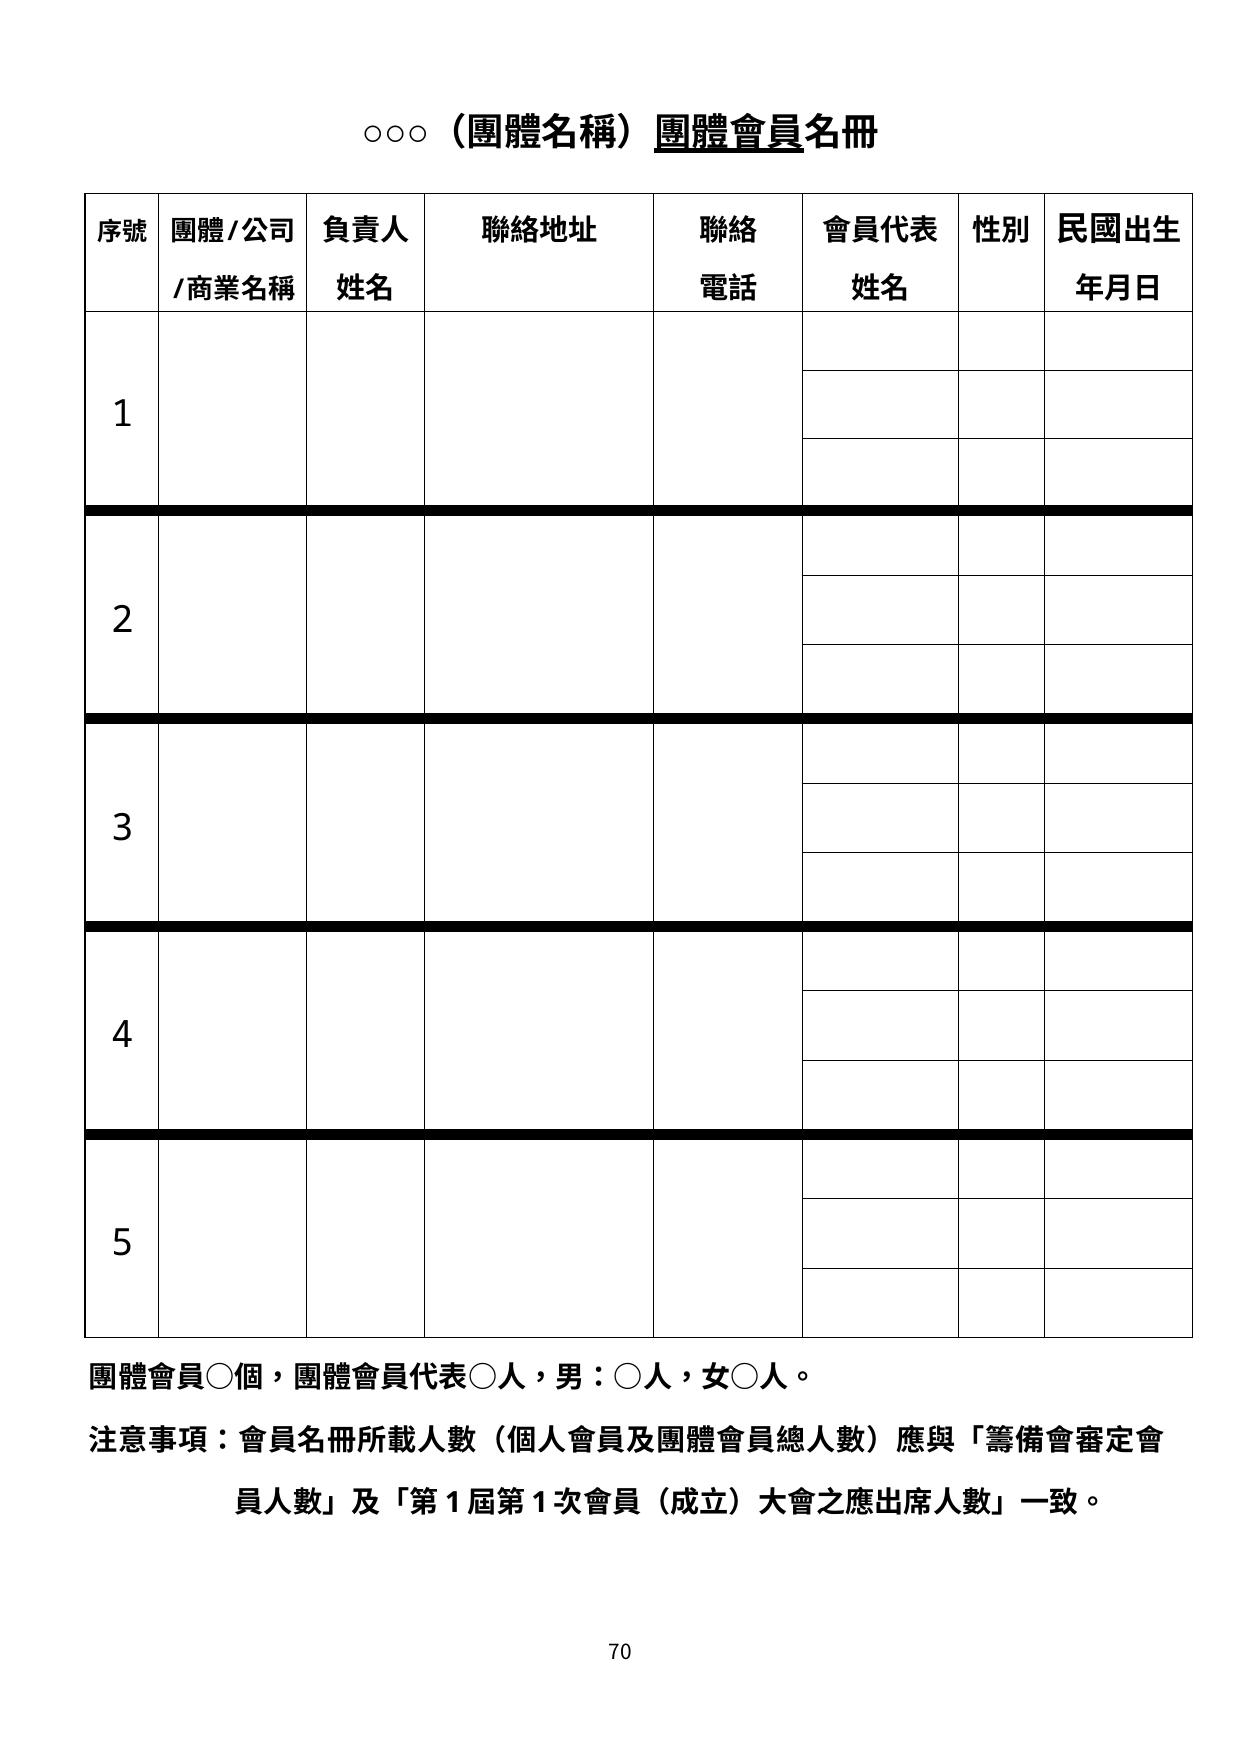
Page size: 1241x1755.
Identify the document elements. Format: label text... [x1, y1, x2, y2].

table_cell [959, 991, 1044, 1059]
table_cell [803, 1061, 958, 1129]
table_cell [654, 724, 802, 921]
table_cell [1045, 576, 1192, 644]
table_header 性別 [959, 194, 1044, 311]
table_cell [1045, 724, 1192, 782]
table_cell [803, 784, 958, 852]
table_cell [959, 1199, 1044, 1267]
table_cell [959, 1269, 1044, 1337]
table_cell [803, 576, 958, 644]
table_cell [803, 991, 958, 1059]
table_cell [803, 724, 958, 782]
table_cell [654, 312, 802, 505]
table_cell [1045, 1269, 1192, 1337]
text 注意事項：會員名冊所載人數（個人會員及團體會員總人數）應與「籌備會審定會員人數」及「第1屆第1次會員（成立）大會之應出席人數」一致。 [89, 1400, 1166, 1525]
table_cell [803, 312, 958, 370]
table_cell [654, 516, 802, 713]
table_header 聯絡地址 [425, 194, 653, 311]
table_cell [1045, 853, 1192, 921]
table_cell [425, 724, 653, 921]
table_cell [803, 932, 958, 990]
table_cell [307, 516, 424, 713]
table_cell [1045, 1140, 1192, 1198]
table_cell [1045, 645, 1192, 713]
text 團體會員○個，團體會員代表○人，男：○人，女○人。 [89, 1338, 1166, 1400]
table_header 聯絡 電話 [654, 194, 802, 311]
table_cell [1045, 1061, 1192, 1129]
table_cell [159, 312, 306, 505]
table_cell 2 [86, 516, 158, 713]
table_cell [1045, 516, 1192, 575]
table_cell [654, 1140, 802, 1337]
table_cell [803, 645, 958, 713]
table_cell [959, 312, 1044, 370]
table_cell 4 [86, 932, 158, 1129]
table_cell [959, 576, 1044, 644]
table_cell [959, 853, 1044, 921]
table_cell [959, 645, 1044, 713]
table_cell [1045, 439, 1192, 505]
table_cell [803, 853, 958, 921]
table_cell [1045, 371, 1192, 438]
table_cell [159, 724, 306, 921]
table_cell [425, 1140, 653, 1337]
table_cell [959, 371, 1044, 438]
table_cell [959, 784, 1044, 852]
table_cell [803, 516, 958, 575]
table_cell [1045, 312, 1192, 370]
table_cell [959, 724, 1044, 782]
table_cell [959, 439, 1044, 505]
table_cell [425, 932, 653, 1129]
table_header 民國出生 年月日 [1045, 194, 1192, 311]
table_cell [307, 312, 424, 505]
table_cell [959, 1140, 1044, 1198]
table_header 團體/公司/商業名稱 [159, 194, 306, 311]
table_cell [803, 371, 958, 438]
table_cell 1 [86, 312, 158, 505]
table_cell [803, 1199, 958, 1267]
table_cell [803, 1140, 958, 1198]
text ○○○（團體名稱）團體會員名冊 [177, 103, 1063, 155]
table_cell [803, 1269, 958, 1337]
table_cell [307, 932, 424, 1129]
table_cell [425, 312, 653, 505]
table_cell [959, 1061, 1044, 1129]
table_cell [307, 1140, 424, 1337]
table_cell [803, 439, 958, 505]
table_cell [307, 724, 424, 921]
table_cell [159, 932, 306, 1129]
table_cell [959, 932, 1044, 990]
table_cell [425, 516, 653, 713]
table_cell [159, 1140, 306, 1337]
table_cell [1045, 932, 1192, 990]
table_cell [1045, 784, 1192, 852]
table_cell [159, 516, 306, 713]
table_cell [1045, 1199, 1192, 1267]
table_cell [654, 932, 802, 1129]
table_header 負責人 姓名 [307, 194, 424, 311]
table_cell [959, 516, 1044, 575]
table_cell 5 [86, 1140, 158, 1337]
table_header 序號 [86, 194, 158, 311]
table_header 會員代表姓名 [803, 194, 958, 311]
table_cell 3 [86, 724, 158, 921]
table_cell [1045, 991, 1192, 1059]
